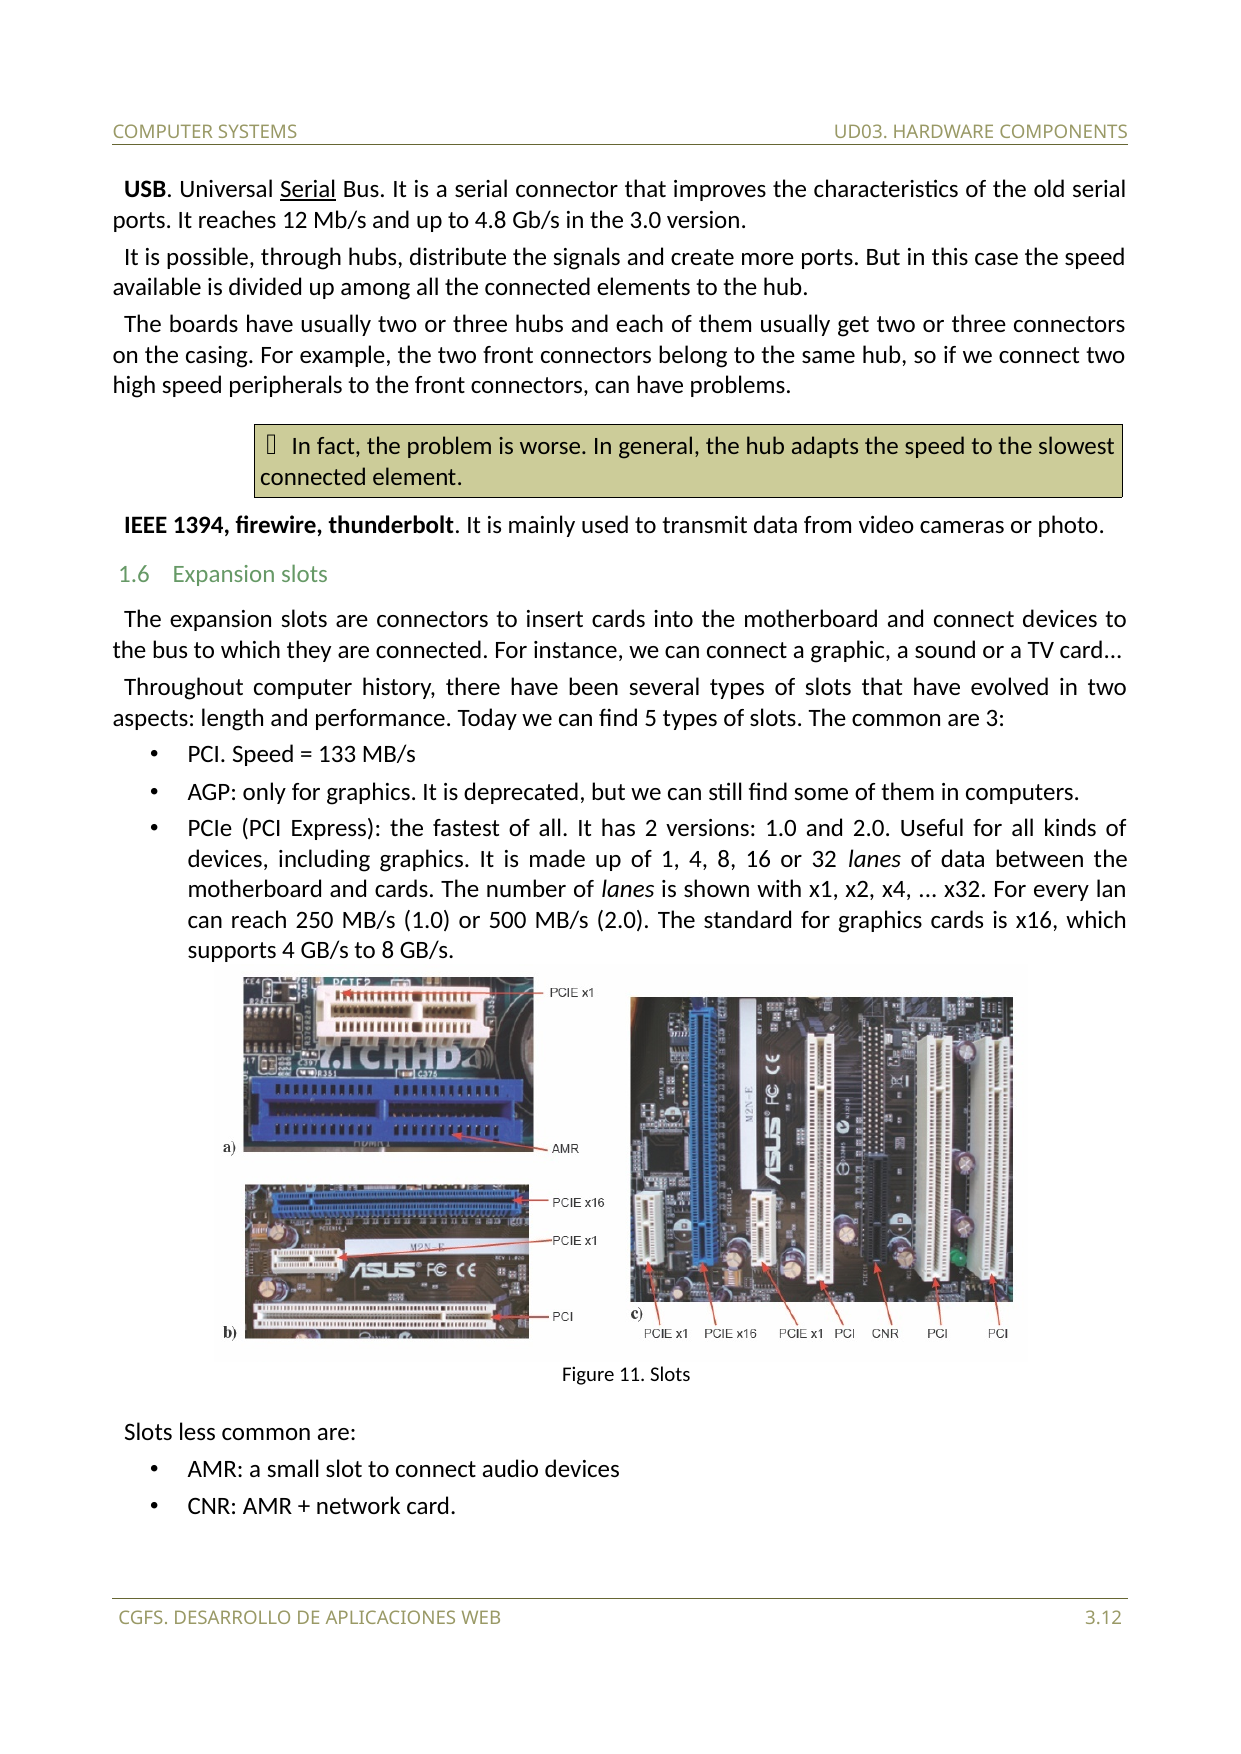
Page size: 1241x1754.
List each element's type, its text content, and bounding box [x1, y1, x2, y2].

subtitle Expansion slots [112, 558, 1128, 589]
text  In fact, the problem is worse. In general, the hub adapts the speed to the slowest connected element. [255, 425, 1122, 497]
text The boards have usually two or three hubs and each of them usually get two or three connectors on the casing. For example, the two front connectors belong to the same hub, so if we connect two high speed peripherals to the front connectors, can have problems. [112, 308, 1128, 400]
list AGP: only for graphics. It is deprecated, but we can still find some of them in computers. [150, 776, 1128, 806]
list CNR: AMR + network card. [150, 1490, 1128, 1521]
list PCIe (PCI Express): the fastest of all. It has 2 versions: 1.0 and 2.0. Useful for all kinds of devices, including graphics. It is made up of 1, 4, 8, 16 or 32 lanes of data between the motherboard and cards. The number of lanes is shown with x1, x2, x4, ... x32. For every lan can reach 250 MB/s (1.0) or 500 MB/s (2.0). The standard for graphics cards is x16, which supports 4 GB/s to 8 GB/s. [150, 813, 1128, 965]
text IEEE 1394, firewire, thunderbolt. It is mainly used to transmit data from video cameras or photo. [112, 509, 1128, 539]
list PCI. Speed = 133 MB/s [150, 739, 1128, 769]
text Figure 11. Slots [213, 1362, 1028, 1387]
list AMR: a small slot to connect audio devices [150, 1453, 1128, 1484]
text It is possible, through hubs, distribute the signals and create more ports. But in this case the speed available is divided up among all the connected elements to the hub. [112, 241, 1128, 302]
picture [214, 964, 1028, 1362]
text USB. Universal Serial Bus. It is a serial connector that improves the characteristics of the old serial ports. It reaches 12 Mb/s and up to 4.8 Gb/s in the 3.0 version. [112, 173, 1128, 234]
text Slots less common are: [112, 1416, 1128, 1447]
text Throughout computer history, there have been several types of slots that have evolved in two aspects: length and performance. Today we can find 5 types of slots. The common are 3: [112, 671, 1128, 732]
text The expansion slots are connectors to insert cards into the motherboard and connect devices to the bus to which they are connected. For instance, we can connect a graphic, a sound or a TV card... [112, 604, 1128, 665]
